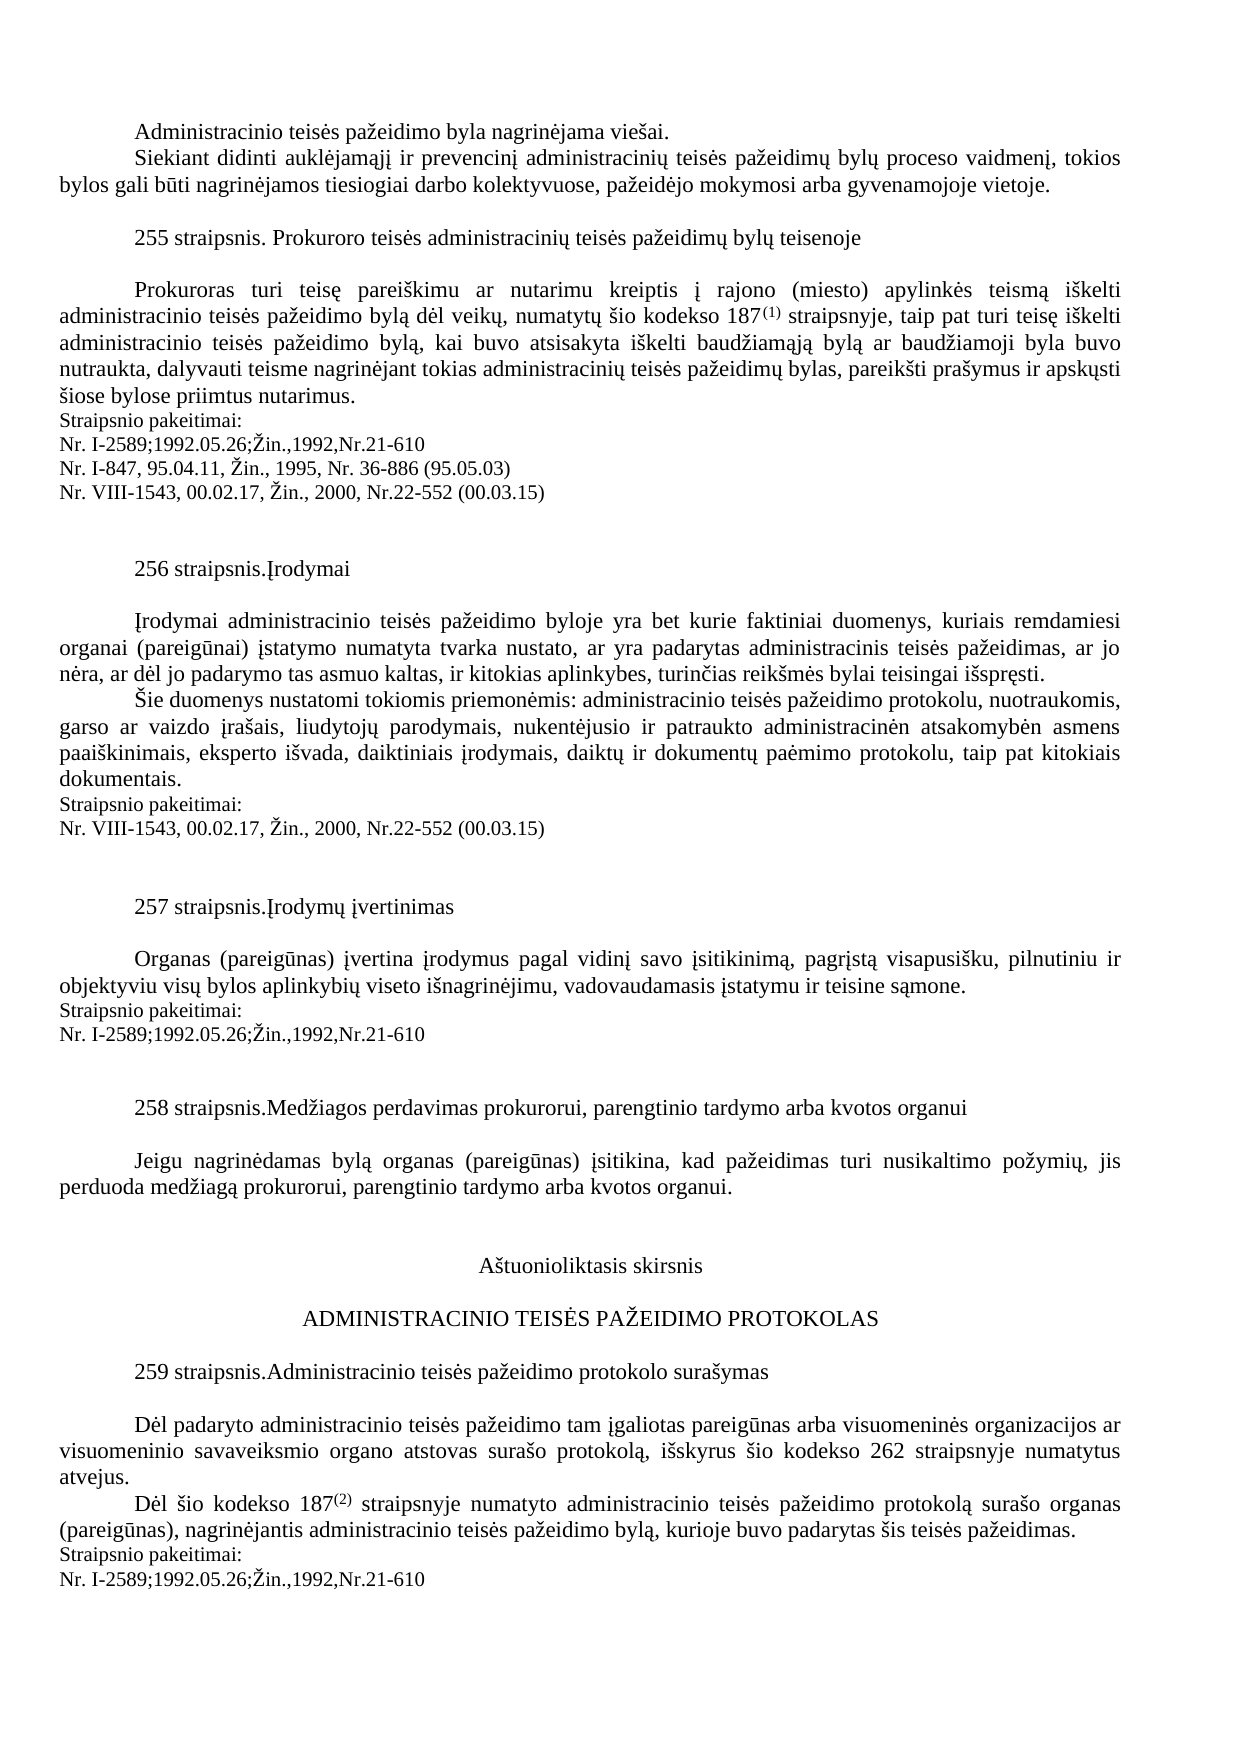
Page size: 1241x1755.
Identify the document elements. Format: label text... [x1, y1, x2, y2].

text 255 straipsnis. Prokuroro teisės administracinių teisės pažeidimų bylų teisenoje [134, 223, 1122, 250]
text Prokuroras turi teisę pareiškimu ar nutarimu kreiptis į rajono (miesto) apylinkės teismą iškelti administracinio teisės pažeidimo bylą dėl veikų, numatytų šio kodekso 187(1) straipsnyje, taip pat turi teisę iškelti administracinio teisės pažeidimo bylą, kai buvo atsisakyta iškelti baudžiamąją bylą ar baudžiamoji byla buvo nutraukta, dalyvauti teisme nagrinėjant tokias administracinių teisės pažeidimų bylas, pareikšti prašymus ir apskųsti šiose bylose priimtus nutarimus. [59, 276, 1122, 408]
text Dėl šio kodekso 187(2) straipsnyje numatyto administracinio teisės pažeidimo protokolą surašo organas (pareigūnas), nagrinėjantis administracinio teisės pažeidimo bylą, kurioje buvo padarytas šis teisės pažeidimas. [59, 1490, 1122, 1542]
text Nr. I-2589;1992.05.26;Žin.,1992,Nr.21-610 [59, 432, 1122, 456]
text ADMINISTRACINIO TEISĖS PAŽEIDIMO PROTOKOLAS [59, 1305, 1122, 1332]
text Straipsnio pakeitimai: [59, 408, 1122, 432]
text Straipsnio pakeitimai: [59, 998, 1122, 1022]
text 257 straipsnis.Įrodymų įvertinimas [59, 893, 1122, 919]
text Organas (pareigūnas) įvertina įrodymus pagal vidinį savo įsitikinimą, pagrįstą visapusišku, pilnutiniu ir objektyviu visų bylos aplinkybių viseto išnagrinėjimu, vadovaudamasis įstatymu ir teisine sąmone. [59, 945, 1122, 998]
text Straipsnio pakeitimai: [59, 1542, 1122, 1566]
text Nr. VIII-1543, 00.02.17, Žin., 2000, Nr.22-552 (00.03.15) [59, 816, 1122, 840]
text Šie duomenys nustatomi tokiomis priemonėmis: administracinio teisės pažeidimo protokolu, nuotraukomis, garso ar vaizdo įrašais, liudytojų parodymais, nukentėjusio ir patraukto administracinėn atsakomybėn asmens paaiškinimais, eksperto išvada, daiktiniais įrodymais, daiktų ir dokumentų paėmimo protokolu, taip pat kitokiais dokumentais. [59, 686, 1122, 792]
text Nr. I-2589;1992.05.26;Žin.,1992,Nr.21-610 [59, 1022, 1122, 1046]
text Įrodymai administracinio teisės pažeidimo byloje yra bet kurie faktiniai duomenys, kuriais remdamiesi organai (pareigūnai) įstatymo numatyta tvarka nustato, ar yra padarytas administracinis teisės pažeidimas, ar jo nėra, ar dėl jo padarymo tas asmuo kaltas, ir kitokias aplinkybes, turinčias reikšmės bylai teisingai išspręsti. [59, 607, 1122, 686]
text Siekiant didinti auklėjamąjį ir prevencinį administracinių teisės pažeidimų bylų proceso vaidmenį, tokios bylos gali būti nagrinėjamos tiesiogiai darbo kolektyvuose, pažeidėjo mokymosi arba gyvenamojoje vietoje. [59, 144, 1122, 197]
text Nr. VIII-1543, 00.02.17, Žin., 2000, Nr.22-552 (00.03.15) [59, 480, 1122, 504]
text Nr. I-847, 95.04.11, Žin., 1995, Nr. 36-886 (95.05.03) [59, 456, 1122, 480]
text Dėl padaryto administracinio teisės pažeidimo tam įgaliotas pareigūnas arba visuomeninės organizacijos ar visuomeninio savaveiksmio organo atstovas surašo protokolą, išskyrus šio kodekso 262 straipsnyje numatytus atvejus. [59, 1411, 1122, 1490]
text 259 straipsnis.Administracinio teisės pažeidimo protokolo surašymas [59, 1358, 1122, 1384]
text Straipsnio pakeitimai: [59, 792, 1122, 816]
text Nr. I-2589;1992.05.26;Žin.,1992,Nr.21-610 [59, 1566, 1122, 1591]
text 258 straipsnis.Medžiagos perdavimas prokurorui, parengtinio tardymo arba kvotos organui [59, 1094, 1122, 1121]
text 256 straipsnis.Įrodymai [59, 555, 1122, 581]
text Jeigu nagrinėdamas bylą organas (pareigūnas) įsitikina, kad pažeidimas turi nusikaltimo požymių, jis perduoda medžiagą prokurorui, parengtinio tardymo arba kvotos organui. [59, 1147, 1122, 1200]
text Aštuonioliktasis skirsnis [59, 1252, 1122, 1279]
text Administracinio teisės pažeidimo byla nagrinėjama viešai. [59, 118, 1122, 144]
